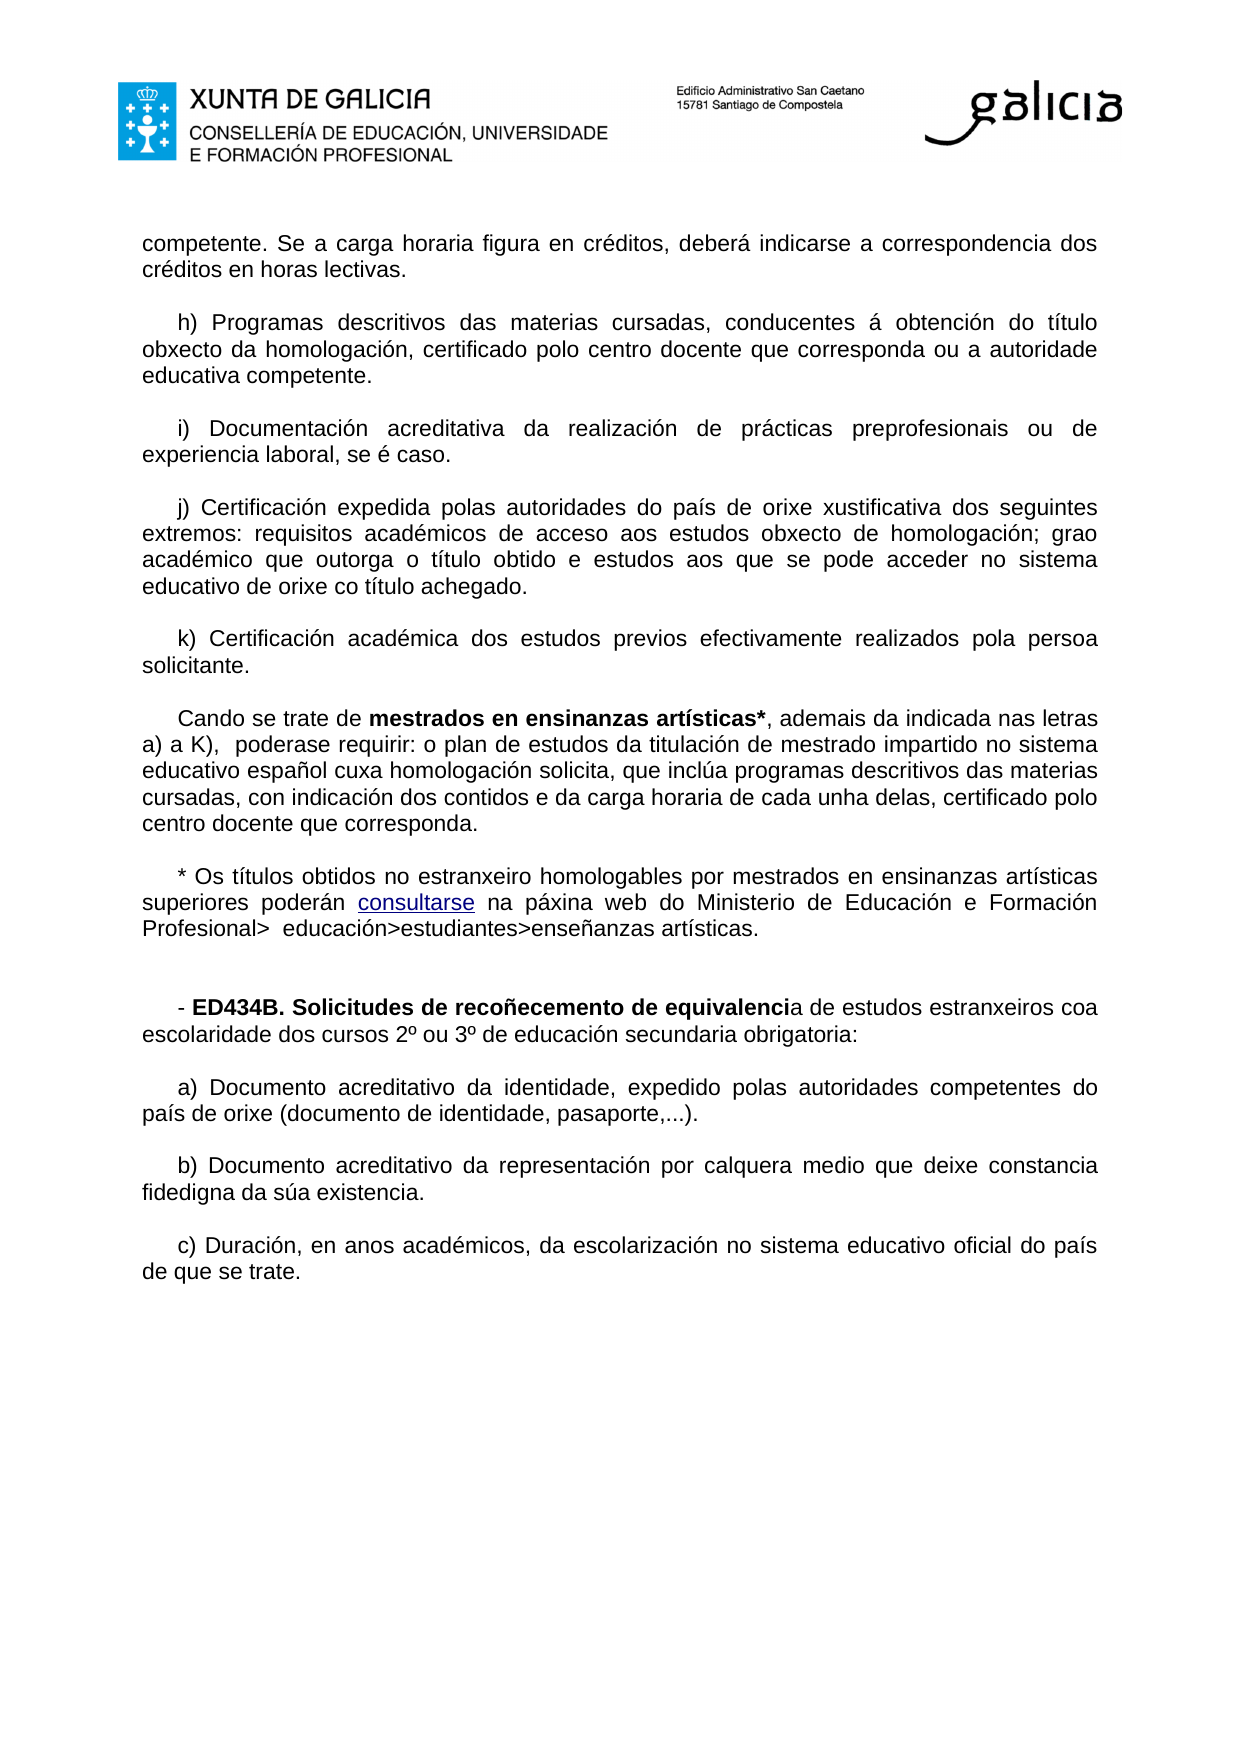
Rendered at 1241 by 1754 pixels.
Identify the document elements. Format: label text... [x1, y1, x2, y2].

picture [127, 104, 134, 112]
text * Os títulos obtidos no estranxeiro homologables por mestrados en ensinanzas artísticas superiores poderán consultarse na páxina web do Ministerio de Educación e Formación Profesional> educación>estudiantes>enseñanzas artísticas. [142, 863, 1098, 942]
text a) Documento acreditativo da identidade, expedido polas autoridades competentes do país de orixe (documento de identidade, pasaporte,...). [142, 1073, 1098, 1126]
picture [161, 104, 168, 112]
text i) Documentación acreditativa da realización de prácticas preprofesionais ou de experiencia laboral, se é caso. [142, 414, 1098, 467]
text competente. Se a carga horaria figura en créditos, deberá indicarse a correspondencia dos créditos en horas lectivas. [142, 230, 1098, 283]
text j) Certificación expedida polas autoridades do país de orixe xustificativa dos seguintes extremos: requisitos académicos de acceso aos estudos obxecto de homologación; grao académico que outorga o título obtido e estudos aos que se pode acceder no sistema educativo de orixe co título achegado. [142, 494, 1098, 599]
text b) Documento acreditativo da representación por calquera medio que deixe constancia fidedigna da súa existencia. [142, 1152, 1098, 1205]
text Cando se trate de mestrados en ensinanzas artísticas*, ademais da indicada nas letras a) a K), poderase requirir: o plan de estudos da titulación de mestrado impartido no sistema educativo español cuxa homologación solicita, que inclúa programas descritivos das materias cursadas, con indicación dos contidos e da carga horaria de cada unha delas, certificado polo centro docente que corresponda. [142, 704, 1098, 836]
picture [160, 138, 168, 146]
picture [160, 121, 168, 129]
picture [144, 104, 151, 112]
picture [138, 115, 156, 152]
text - ED434B. Solicitudes de recoñecemento de equivalencia de estudos estranxeiros coa escolaridade dos cursos 2º ou 3º de educación secundaria obrigatoria: [142, 994, 1098, 1047]
picture [127, 138, 134, 146]
picture [127, 121, 134, 129]
text k) Certificación académica dos estudos previos efectivamente realizados pola persoa solicitante. [142, 625, 1098, 678]
picture [118, 80, 1123, 162]
text c) Duración, en anos académicos, da escolarización no sistema educativo oficial do país de que se trate. [142, 1232, 1098, 1284]
text h) Programas descritivos das materias cursadas, conducentes á obtención do título obxecto da homologación, certificado polo centro docente que corresponda ou a autoridade educativa competente. [142, 309, 1098, 388]
